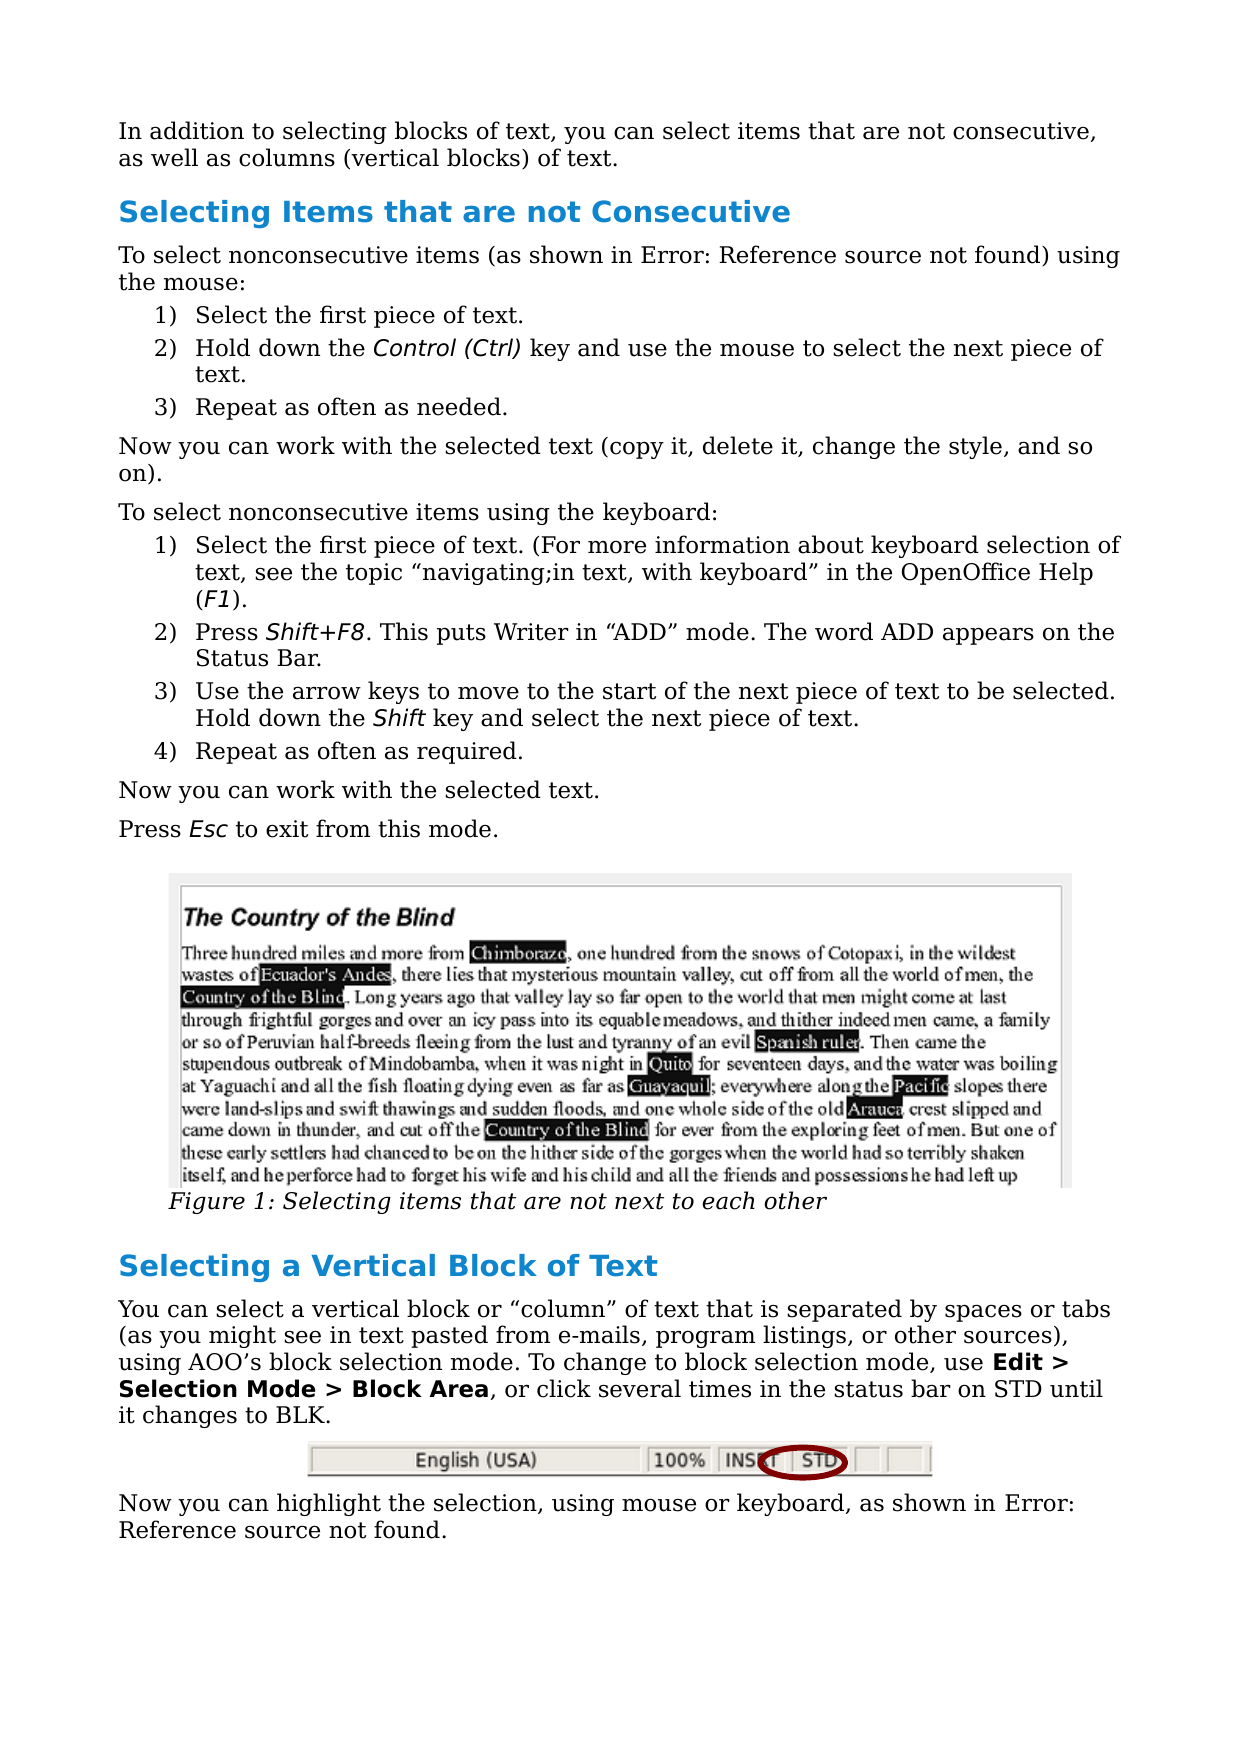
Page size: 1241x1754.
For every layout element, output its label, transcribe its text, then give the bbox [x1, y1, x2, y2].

text Now you can work with the selected text (copy it, delete it, change the style, and so on). [118, 433, 1122, 487]
list Press Shift+F8. This puts Writer in “ADD” mode. The word ADD appears on the Status Bar. [177, 619, 1122, 672]
picture [307, 1441, 933, 1478]
text Press Esc to exit from this mode. [118, 816, 1122, 843]
picture [168, 873, 1072, 1188]
text In addition to selecting blocks of text, you can select items that are not consecutive, as well as columns (vertical blocks) of text. [118, 118, 1122, 171]
list Select the first piece of text. [177, 302, 1122, 328]
list To select nonconsecutive items (as shown in Error: Reference source not found) using the mouse: [118, 242, 1122, 295]
text Now you can highlight the selection, using mouse or keyboard, as shown in Error: Reference source not found. [118, 1490, 1122, 1543]
text Figure 1: Selecting items that are not next to each other [168, 1188, 1072, 1214]
list Repeat as often as needed. [177, 394, 1122, 421]
list Select the first piece of text. (For more information about keyboard selection of text, see the topic “navigating;in text, with keyboard” in the OpenOffice Help (F1). [177, 532, 1122, 612]
list Hold down the Control (Ctrl) key and use the mouse to select the next piece of text. [177, 335, 1122, 388]
picture [764, 1451, 841, 1474]
list Use the arrow keys to move to the start of the next piece of text to be selected. Hold down the Shift key and select the next piece of text. [177, 678, 1122, 732]
text You can select a vertical block or “column” of text that is separated by spaces or tabs (as you might see in text pasted from e-mails, program listings, or other sources), using AOO’s block selection mode. To change to block selection mode, use Edit > Selection Mode > Block Area, or click several times in the status bar on STD until it changes to BLK. [118, 1296, 1122, 1429]
list Repeat as often as required. [177, 738, 1122, 764]
subtitle Selecting Items that are not Consecutive [118, 196, 1122, 230]
text Now you can work with the selected text. [118, 777, 1122, 804]
list To select nonconsecutive items using the keyboard: [118, 499, 1122, 526]
subtitle Selecting a Vertical Block of Text [118, 1249, 1122, 1283]
